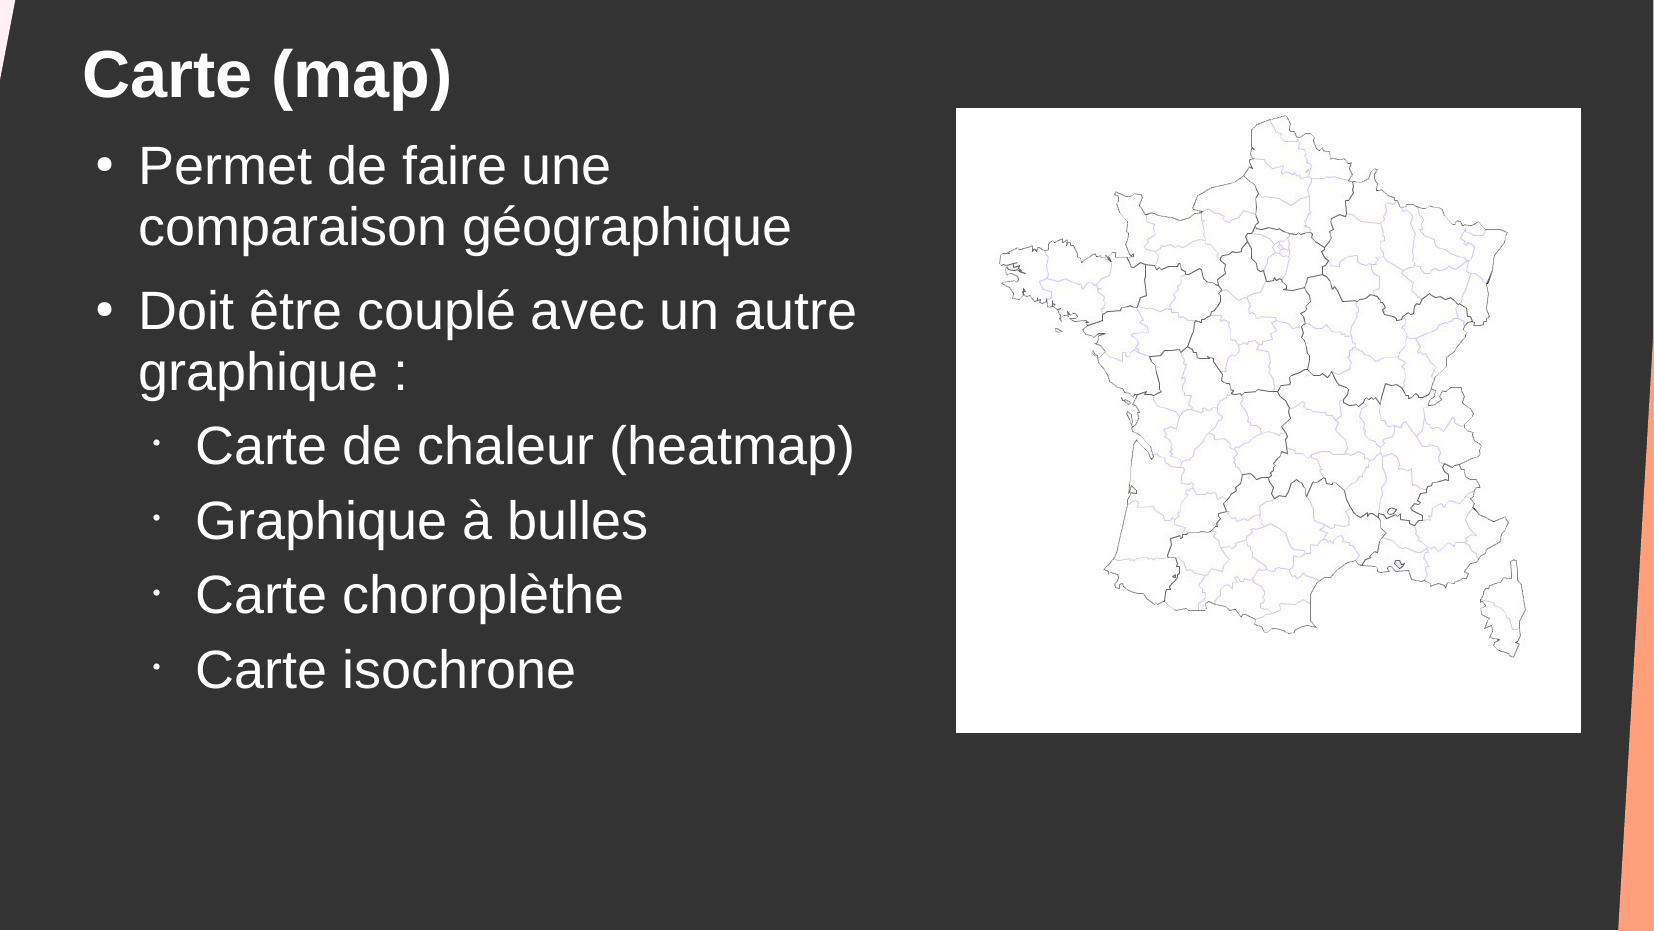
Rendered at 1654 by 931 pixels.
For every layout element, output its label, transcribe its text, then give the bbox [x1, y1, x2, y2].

list Permet de faire une comparaison géographique Doit être couplé avec un autre graphique : Carte de chaleur (heatmap) Graphique à bulles Carte choroplèthe Carte isochrone [80, 135, 863, 756]
title Carte (map) [82, 37, 1571, 115]
picture [956, 108, 1581, 733]
text_box [0, 0, 16, 80]
text_box [1618, 322, 1654, 931]
